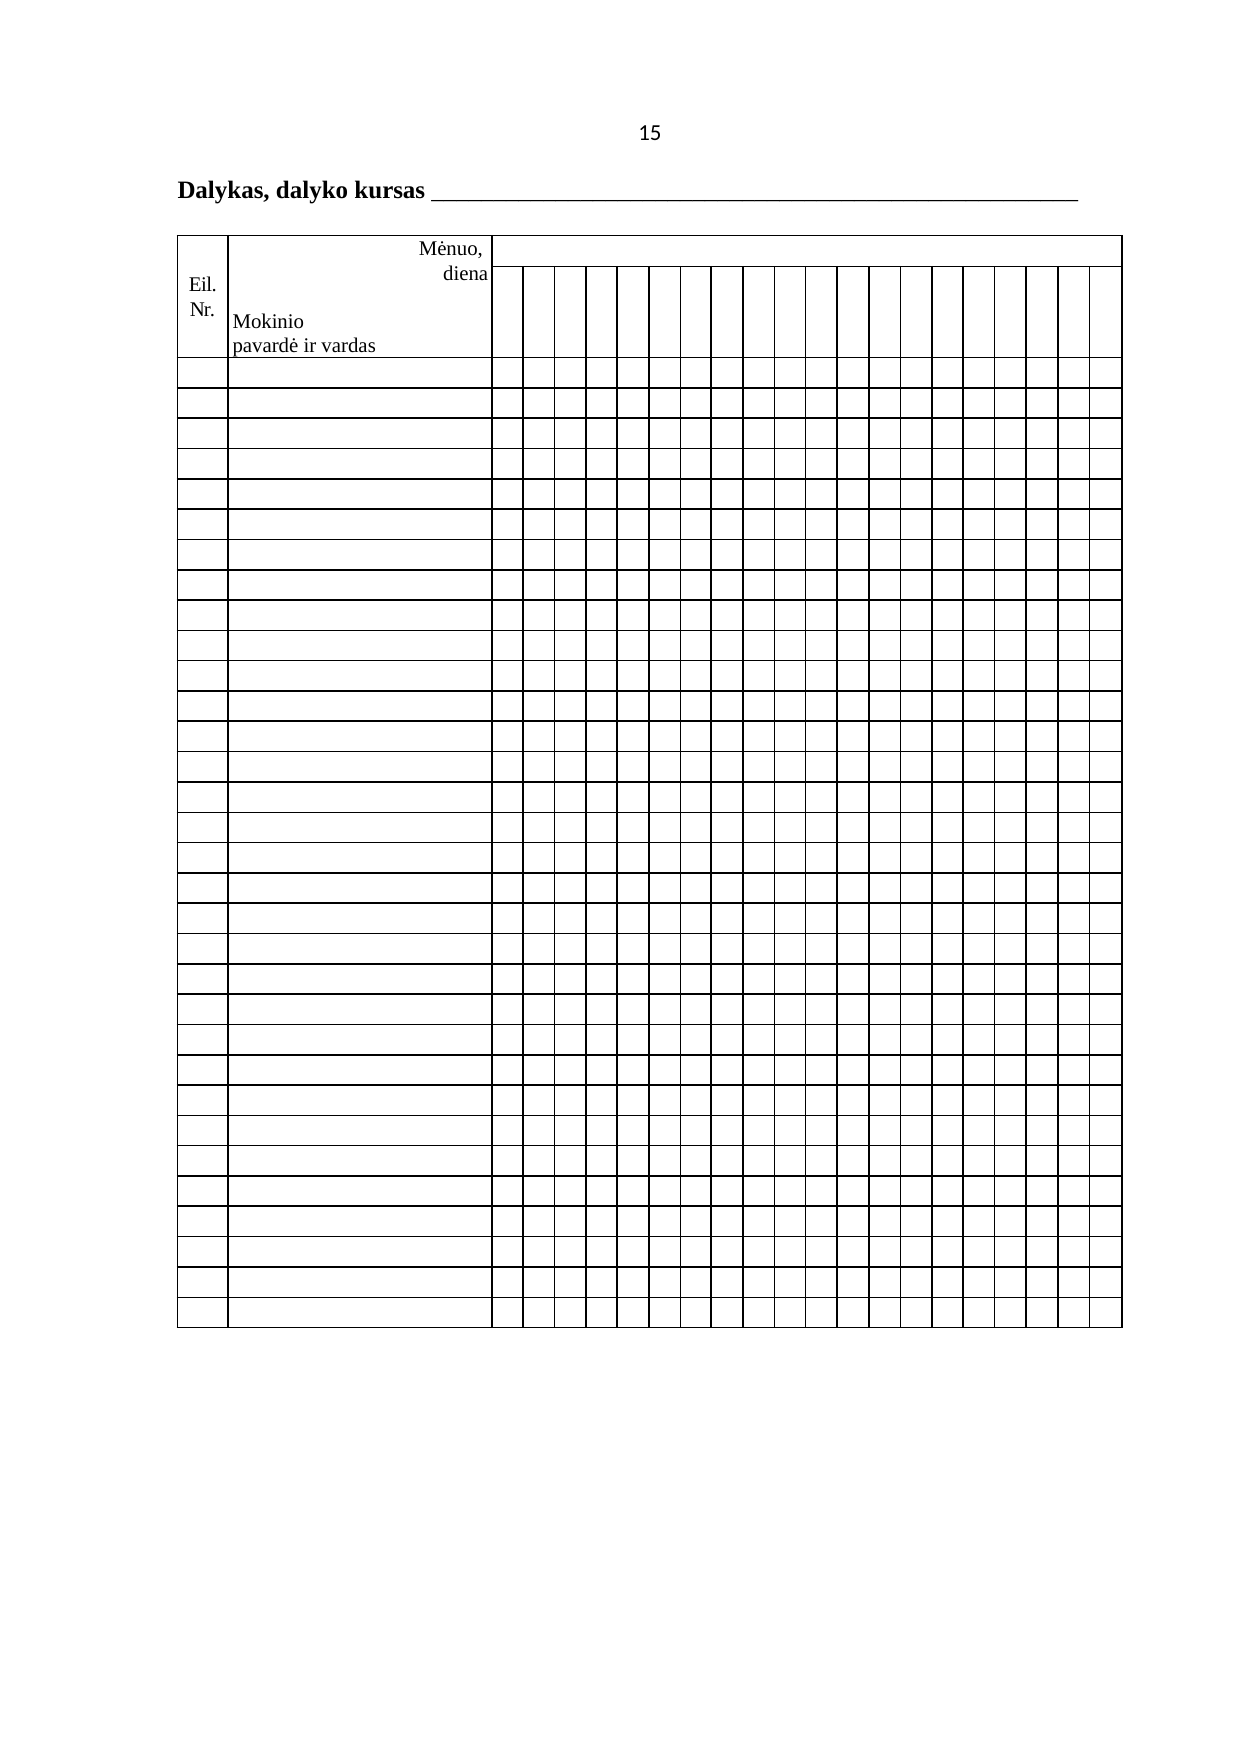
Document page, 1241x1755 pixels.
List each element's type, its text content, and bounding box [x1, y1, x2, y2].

table_cell [676, 965, 680, 993]
table_cell [1085, 449, 1089, 478]
table_cell [995, 995, 999, 1023]
table_cell [964, 267, 994, 357]
table_cell [770, 1025, 774, 1054]
table_cell [550, 722, 554, 751]
table_cell [990, 601, 994, 629]
table_cell [644, 419, 648, 448]
table_cell [770, 480, 774, 508]
table_cell [644, 692, 648, 720]
table_cell [550, 449, 554, 478]
table_cell [555, 1146, 559, 1175]
table_cell [676, 1298, 680, 1327]
table_cell [676, 813, 680, 842]
table_cell [775, 1268, 779, 1296]
table_cell [896, 480, 900, 508]
table_cell [555, 1056, 559, 1084]
table_cell [775, 995, 779, 1023]
table_cell [1090, 661, 1094, 690]
table_cell [801, 752, 805, 781]
table_cell [990, 389, 994, 417]
table_cell [676, 601, 680, 629]
table_cell [1090, 904, 1094, 933]
table_cell [990, 843, 994, 872]
table_cell [676, 843, 680, 872]
table_cell [990, 1025, 994, 1054]
table_cell [1090, 1056, 1094, 1084]
table_cell [1090, 389, 1094, 417]
table_cell [775, 358, 779, 387]
table_cell [896, 813, 900, 842]
table_cell [555, 692, 559, 720]
table_cell [995, 1207, 999, 1236]
table_cell [1090, 1298, 1094, 1327]
table_cell [744, 267, 774, 357]
table_cell [770, 783, 774, 811]
table_cell [676, 1056, 680, 1084]
table_cell [550, 965, 554, 993]
table_cell [1085, 1207, 1089, 1236]
table_cell [618, 267, 648, 357]
table_cell [770, 722, 774, 751]
table_cell [990, 631, 994, 660]
table_cell [770, 1177, 774, 1205]
table_cell [990, 449, 994, 478]
table_cell [1090, 510, 1094, 538]
table_cell [864, 904, 868, 933]
table_cell [493, 267, 522, 357]
table_cell [995, 783, 999, 811]
table_cell [995, 661, 999, 690]
table_cell [1085, 692, 1089, 720]
table_cell [676, 1086, 680, 1114]
table_cell [676, 1237, 680, 1266]
table_cell [550, 813, 554, 842]
table_cell [644, 1237, 648, 1266]
table_cell [995, 874, 999, 902]
table_cell [896, 540, 900, 569]
table_cell [644, 601, 648, 629]
table_cell [990, 1146, 994, 1175]
table_cell [864, 874, 868, 902]
table_cell [896, 1207, 900, 1236]
table_cell [644, 813, 648, 842]
table_cell [550, 571, 554, 599]
table_cell [990, 419, 994, 448]
table_cell [864, 995, 868, 1023]
table_cell [770, 661, 774, 690]
table_cell [1085, 571, 1089, 599]
table_cell [676, 722, 680, 751]
table_cell [801, 843, 805, 872]
table_cell [1090, 1146, 1094, 1175]
table_cell [864, 1237, 868, 1266]
table_cell [896, 995, 900, 1023]
table_cell [801, 1298, 805, 1327]
table_cell [801, 419, 805, 448]
table_cell [775, 722, 779, 751]
table_cell [775, 631, 779, 660]
table_cell [644, 843, 648, 872]
table_cell [1085, 995, 1089, 1023]
table_cell [550, 419, 554, 448]
table_cell [555, 1298, 559, 1327]
table_cell [770, 1268, 774, 1296]
table_cell [1090, 874, 1094, 902]
table_cell [555, 631, 559, 660]
table_cell [801, 601, 805, 629]
table_cell [555, 813, 559, 842]
table_cell [644, 874, 648, 902]
table_cell [990, 1086, 994, 1114]
table_cell [550, 631, 554, 660]
table_cell [555, 358, 559, 387]
table_cell [801, 813, 805, 842]
table_cell [775, 874, 779, 902]
table_cell [1090, 449, 1094, 478]
table_cell [896, 1237, 900, 1266]
table_cell [644, 540, 648, 569]
table_cell [990, 540, 994, 569]
table_cell [644, 752, 648, 781]
table_cell [676, 389, 680, 417]
table_cell [1090, 601, 1094, 629]
table_cell [990, 358, 994, 387]
table_cell [801, 480, 805, 508]
table_cell [644, 904, 648, 933]
table_cell [1090, 1177, 1094, 1205]
table_cell [864, 783, 868, 811]
table_cell [775, 934, 779, 963]
table_cell [555, 419, 559, 448]
table_cell [775, 661, 779, 690]
table_cell [801, 934, 805, 963]
table_cell [1090, 1116, 1094, 1145]
table_cell [770, 389, 774, 417]
table_cell [896, 449, 900, 478]
table_cell [896, 1025, 900, 1054]
table_cell [864, 1146, 868, 1175]
table_cell [801, 1237, 805, 1266]
table_cell [676, 1025, 680, 1054]
table_cell [555, 965, 559, 993]
table_cell [644, 389, 648, 417]
table_cell [995, 692, 999, 720]
table_cell [995, 1056, 999, 1084]
table_cell [555, 874, 559, 902]
table_cell [770, 540, 774, 569]
table_cell [555, 449, 559, 478]
table_cell [864, 631, 868, 660]
table_cell [995, 540, 999, 569]
table_cell [775, 540, 779, 569]
table_cell [1090, 1237, 1094, 1266]
table_cell [550, 1056, 554, 1084]
table_cell [775, 510, 779, 538]
table_cell [864, 1116, 868, 1145]
table_cell [1085, 1146, 1089, 1175]
table_cell [555, 571, 559, 599]
table_cell [555, 480, 559, 508]
table_cell [676, 874, 680, 902]
table_cell [1090, 267, 1121, 357]
table_cell [995, 358, 999, 387]
table_cell [1090, 692, 1094, 720]
table_cell [896, 874, 900, 902]
table_cell [650, 267, 680, 357]
table_cell [524, 267, 554, 357]
table_cell [990, 783, 994, 811]
table_cell [555, 1237, 559, 1266]
table_cell [676, 480, 680, 508]
table_cell [550, 783, 554, 811]
table_cell [995, 449, 999, 478]
table_cell [896, 965, 900, 993]
table_cell [801, 1116, 805, 1145]
table_cell [896, 1146, 900, 1175]
table_cell [775, 480, 779, 508]
table_cell [550, 661, 554, 690]
table_cell [1085, 358, 1089, 387]
table_cell [1085, 965, 1089, 993]
table_cell [676, 510, 680, 538]
table_cell [864, 601, 868, 629]
table_cell [995, 843, 999, 872]
table_cell [676, 1207, 680, 1236]
table_cell [990, 722, 994, 751]
table_cell [770, 813, 774, 842]
table_cell [1090, 752, 1094, 781]
table_cell [990, 995, 994, 1023]
table_cell [995, 480, 999, 508]
table_cell [1090, 783, 1094, 811]
table_cell [1085, 843, 1089, 872]
table_cell [1085, 752, 1089, 781]
table_cell [801, 783, 805, 811]
table_cell [864, 692, 868, 720]
table_cell [770, 601, 774, 629]
table_cell [896, 661, 900, 690]
table_cell [995, 813, 999, 842]
table_cell [676, 1146, 680, 1175]
table_cell [550, 510, 554, 538]
table_cell [775, 389, 779, 417]
table_cell [990, 813, 994, 842]
table_cell [1090, 1207, 1094, 1236]
table_cell [1090, 571, 1094, 599]
table_cell [801, 904, 805, 933]
table_cell [864, 480, 868, 508]
table_cell [1085, 631, 1089, 660]
table_cell [550, 843, 554, 872]
table_cell [770, 510, 774, 538]
table_cell [1059, 267, 1089, 357]
table_cell [896, 358, 900, 387]
table_cell [801, 510, 805, 538]
table_cell [1085, 1056, 1089, 1084]
table_cell [676, 540, 680, 569]
table_cell [801, 1268, 805, 1296]
table_cell [550, 601, 554, 629]
table_cell [550, 1116, 554, 1145]
table_cell [770, 1207, 774, 1236]
table_cell [644, 1268, 648, 1296]
table_cell [550, 358, 554, 387]
table_cell [644, 1056, 648, 1084]
table_cell [896, 510, 900, 538]
table_cell [555, 1025, 559, 1054]
table_cell [775, 1056, 779, 1084]
table_cell [801, 1025, 805, 1054]
table_cell [1090, 540, 1094, 569]
table_cell [770, 1116, 774, 1145]
table_cell [1085, 1177, 1089, 1205]
table_cell [775, 1116, 779, 1145]
table_cell [775, 904, 779, 933]
table_cell [838, 267, 868, 357]
table_cell [995, 601, 999, 629]
table_cell [555, 783, 559, 811]
table_cell [550, 995, 554, 1023]
table_cell [676, 571, 680, 599]
table_cell [896, 783, 900, 811]
table_cell [1085, 389, 1089, 417]
table_cell [775, 813, 779, 842]
table_cell [995, 1177, 999, 1205]
table_cell [550, 1207, 554, 1236]
table_cell [896, 571, 900, 599]
table_cell [990, 480, 994, 508]
table_cell [712, 267, 742, 357]
table_cell [555, 934, 559, 963]
table_cell [770, 965, 774, 993]
table_cell [644, 1207, 648, 1236]
table_cell [864, 1177, 868, 1205]
table_cell [775, 601, 779, 629]
table_cell [775, 783, 779, 811]
table_cell [990, 965, 994, 993]
table_cell [801, 1146, 805, 1175]
table_cell [555, 995, 559, 1023]
table_cell [990, 1207, 994, 1236]
table_cell [864, 1298, 868, 1327]
table_cell [775, 1025, 779, 1054]
table_cell [775, 449, 779, 478]
table_cell [801, 722, 805, 751]
table_cell [1085, 540, 1089, 569]
table_cell [770, 904, 774, 933]
table_cell [555, 389, 559, 417]
table_cell [995, 1146, 999, 1175]
table_cell [990, 661, 994, 690]
table_cell [555, 722, 559, 751]
table_cell [550, 389, 554, 417]
table_cell [864, 571, 868, 599]
table_cell [1085, 1268, 1089, 1296]
table_cell [1090, 722, 1094, 751]
table_cell [550, 692, 554, 720]
table_cell [770, 631, 774, 660]
table_cell [896, 1268, 900, 1296]
table_cell [676, 1177, 680, 1205]
table_cell [550, 540, 554, 569]
table_cell [1085, 1116, 1089, 1145]
table_cell [864, 1025, 868, 1054]
table_cell [550, 1268, 554, 1296]
table_cell [896, 843, 900, 872]
table_cell [775, 1298, 779, 1327]
table_cell [864, 510, 868, 538]
table_cell [770, 1237, 774, 1266]
table_cell [990, 1177, 994, 1205]
table_cell [770, 874, 774, 902]
table_cell [896, 1116, 900, 1145]
table_cell [550, 904, 554, 933]
table_cell [1090, 1025, 1094, 1054]
table_cell [896, 904, 900, 933]
table_cell [587, 267, 616, 357]
table_cell [550, 1146, 554, 1175]
table_cell [995, 1025, 999, 1054]
table_cell [676, 1268, 680, 1296]
table_cell [864, 813, 868, 842]
table_cell [676, 783, 680, 811]
table_cell [770, 1298, 774, 1327]
table_cell [990, 904, 994, 933]
table_cell [864, 1268, 868, 1296]
table_cell [555, 1116, 559, 1145]
table_cell [995, 1268, 999, 1296]
table_cell [990, 1237, 994, 1266]
table_cell [995, 1086, 999, 1114]
table_cell [1090, 934, 1094, 963]
table_cell [676, 661, 680, 690]
table_cell [1085, 1025, 1089, 1054]
table_cell [995, 389, 999, 417]
table_cell [770, 1146, 774, 1175]
table_cell [555, 661, 559, 690]
table_cell [775, 267, 805, 357]
table_cell [1085, 813, 1089, 842]
table_cell [1085, 601, 1089, 629]
table_cell [896, 692, 900, 720]
table_cell [801, 571, 805, 599]
table_cell [644, 995, 648, 1023]
table_cell [864, 843, 868, 872]
table_cell [1085, 722, 1089, 751]
table_cell [995, 267, 1025, 357]
table_cell [870, 267, 900, 357]
table_cell [801, 661, 805, 690]
table_cell [676, 1116, 680, 1145]
table_cell [644, 934, 648, 963]
table_cell [1085, 874, 1089, 902]
table_cell [1090, 419, 1094, 448]
table_cell [676, 631, 680, 660]
table_cell [676, 904, 680, 933]
table_cell [864, 934, 868, 963]
table_cell [1090, 1268, 1094, 1296]
table_cell [644, 661, 648, 690]
table_cell [644, 510, 648, 538]
table_cell [864, 752, 868, 781]
table_cell [775, 1237, 779, 1266]
table_cell [676, 449, 680, 478]
table_cell [550, 874, 554, 902]
table_cell [1085, 904, 1089, 933]
table_cell [550, 1025, 554, 1054]
table_cell [770, 752, 774, 781]
table_cell [555, 540, 559, 569]
table_cell [864, 540, 868, 569]
table_cell [550, 1177, 554, 1205]
table_cell [644, 1298, 648, 1327]
table_cell [644, 449, 648, 478]
table_cell [644, 631, 648, 660]
table_cell [896, 934, 900, 963]
table_cell [864, 965, 868, 993]
table_cell [1085, 1086, 1089, 1114]
table_cell [990, 874, 994, 902]
table_cell [801, 965, 805, 993]
table_cell [896, 722, 900, 751]
table_cell [550, 1086, 554, 1114]
table_cell [550, 1298, 554, 1327]
table_cell [770, 995, 774, 1023]
table_cell [775, 1146, 779, 1175]
table_cell [550, 752, 554, 781]
table_cell [770, 419, 774, 448]
table_cell [676, 752, 680, 781]
table_cell [801, 540, 805, 569]
table_cell [644, 1146, 648, 1175]
table_cell [1085, 1237, 1089, 1266]
table_cell [775, 419, 779, 448]
table_cell [801, 1207, 805, 1236]
table_cell [555, 601, 559, 629]
table_cell [775, 965, 779, 993]
table_cell [770, 934, 774, 963]
table_cell [555, 1177, 559, 1205]
table_cell [555, 904, 559, 933]
table_cell [1085, 480, 1089, 508]
table_cell [990, 1116, 994, 1145]
table_cell [896, 419, 900, 448]
table_cell [550, 934, 554, 963]
table_cell [801, 692, 805, 720]
table_cell [990, 1056, 994, 1084]
table_cell [644, 783, 648, 811]
table_cell [681, 267, 710, 357]
table_cell [676, 934, 680, 963]
table_cell [896, 1056, 900, 1084]
table_cell [896, 1177, 900, 1205]
table_cell [933, 267, 962, 357]
table_cell [1085, 934, 1089, 963]
table_cell [555, 267, 585, 357]
table_cell [1027, 267, 1057, 357]
table_cell [1090, 965, 1094, 993]
table_cell [1085, 783, 1089, 811]
table_cell [801, 1086, 805, 1114]
table_header Eil. Nr. [178, 236, 227, 357]
table_cell [775, 692, 779, 720]
table_cell [770, 358, 774, 387]
table_cell [864, 661, 868, 690]
table_cell [1085, 510, 1089, 538]
table_cell [864, 358, 868, 387]
table_cell [644, 1116, 648, 1145]
table_cell [644, 358, 648, 387]
table_cell [775, 843, 779, 872]
table_cell [995, 1237, 999, 1266]
table_cell [896, 631, 900, 660]
table_cell [676, 692, 680, 720]
table_cell [676, 419, 680, 448]
table_cell [990, 1268, 994, 1296]
table_cell [1085, 1298, 1089, 1327]
table_cell [770, 692, 774, 720]
table_cell [990, 571, 994, 599]
table_cell [995, 1116, 999, 1145]
table_cell [775, 1207, 779, 1236]
table_header [493, 236, 1121, 266]
table_cell [864, 1086, 868, 1114]
table_cell [801, 874, 805, 902]
table_cell [770, 1086, 774, 1114]
table_cell [896, 601, 900, 629]
table_cell [644, 1086, 648, 1114]
table_cell [864, 449, 868, 478]
table_cell [995, 752, 999, 781]
table_cell [864, 722, 868, 751]
table_cell [990, 934, 994, 963]
table_cell [1090, 631, 1094, 660]
table_cell [990, 692, 994, 720]
table_cell [555, 510, 559, 538]
table_cell [555, 1207, 559, 1236]
table_cell [990, 752, 994, 781]
table_cell [775, 1086, 779, 1114]
table_cell [995, 419, 999, 448]
table_cell [995, 965, 999, 993]
table_cell [1085, 661, 1089, 690]
table_cell [555, 1086, 559, 1114]
table_cell [676, 358, 680, 387]
table_cell [995, 1298, 999, 1327]
table_cell [644, 480, 648, 508]
table_cell [801, 449, 805, 478]
text Dalykas, dalyko kursas [177, 175, 1122, 204]
table_cell [801, 995, 805, 1023]
table_cell [550, 480, 554, 508]
table_cell [555, 752, 559, 781]
table_cell [770, 843, 774, 872]
table_cell [801, 389, 805, 417]
table_cell [644, 571, 648, 599]
table_cell [896, 389, 900, 417]
table_cell [775, 1177, 779, 1205]
table_cell [896, 1086, 900, 1114]
table_cell [1090, 480, 1094, 508]
table_cell [775, 752, 779, 781]
table_cell [770, 449, 774, 478]
table_cell [995, 631, 999, 660]
table_cell [901, 267, 931, 357]
table_cell [1090, 843, 1094, 872]
table_cell [801, 1056, 805, 1084]
table_cell [896, 1298, 900, 1327]
table_cell [864, 1056, 868, 1084]
table_cell [806, 267, 836, 357]
table_cell [1090, 813, 1094, 842]
table_cell [676, 995, 680, 1023]
table_cell [990, 510, 994, 538]
table_cell [644, 1177, 648, 1205]
table_cell [801, 358, 805, 387]
table_cell [896, 752, 900, 781]
table_cell [995, 934, 999, 963]
table_cell [1090, 995, 1094, 1023]
table_cell [995, 722, 999, 751]
table_cell [990, 1298, 994, 1327]
table_cell [1085, 419, 1089, 448]
table_cell [1090, 1086, 1094, 1114]
table_cell [1090, 358, 1094, 387]
table_cell [555, 1268, 559, 1296]
table_cell [770, 1056, 774, 1084]
table_cell [644, 1025, 648, 1054]
table_cell [555, 843, 559, 872]
table_cell [770, 571, 774, 599]
table_cell [550, 1237, 554, 1266]
table_cell [864, 389, 868, 417]
table_cell [801, 1177, 805, 1205]
table_cell [995, 510, 999, 538]
table_cell [864, 1207, 868, 1236]
table_cell [644, 722, 648, 751]
table_cell [995, 904, 999, 933]
table_cell [644, 965, 648, 993]
table_cell [801, 631, 805, 660]
table_cell [995, 571, 999, 599]
table_cell [864, 419, 868, 448]
table_cell [775, 571, 779, 599]
